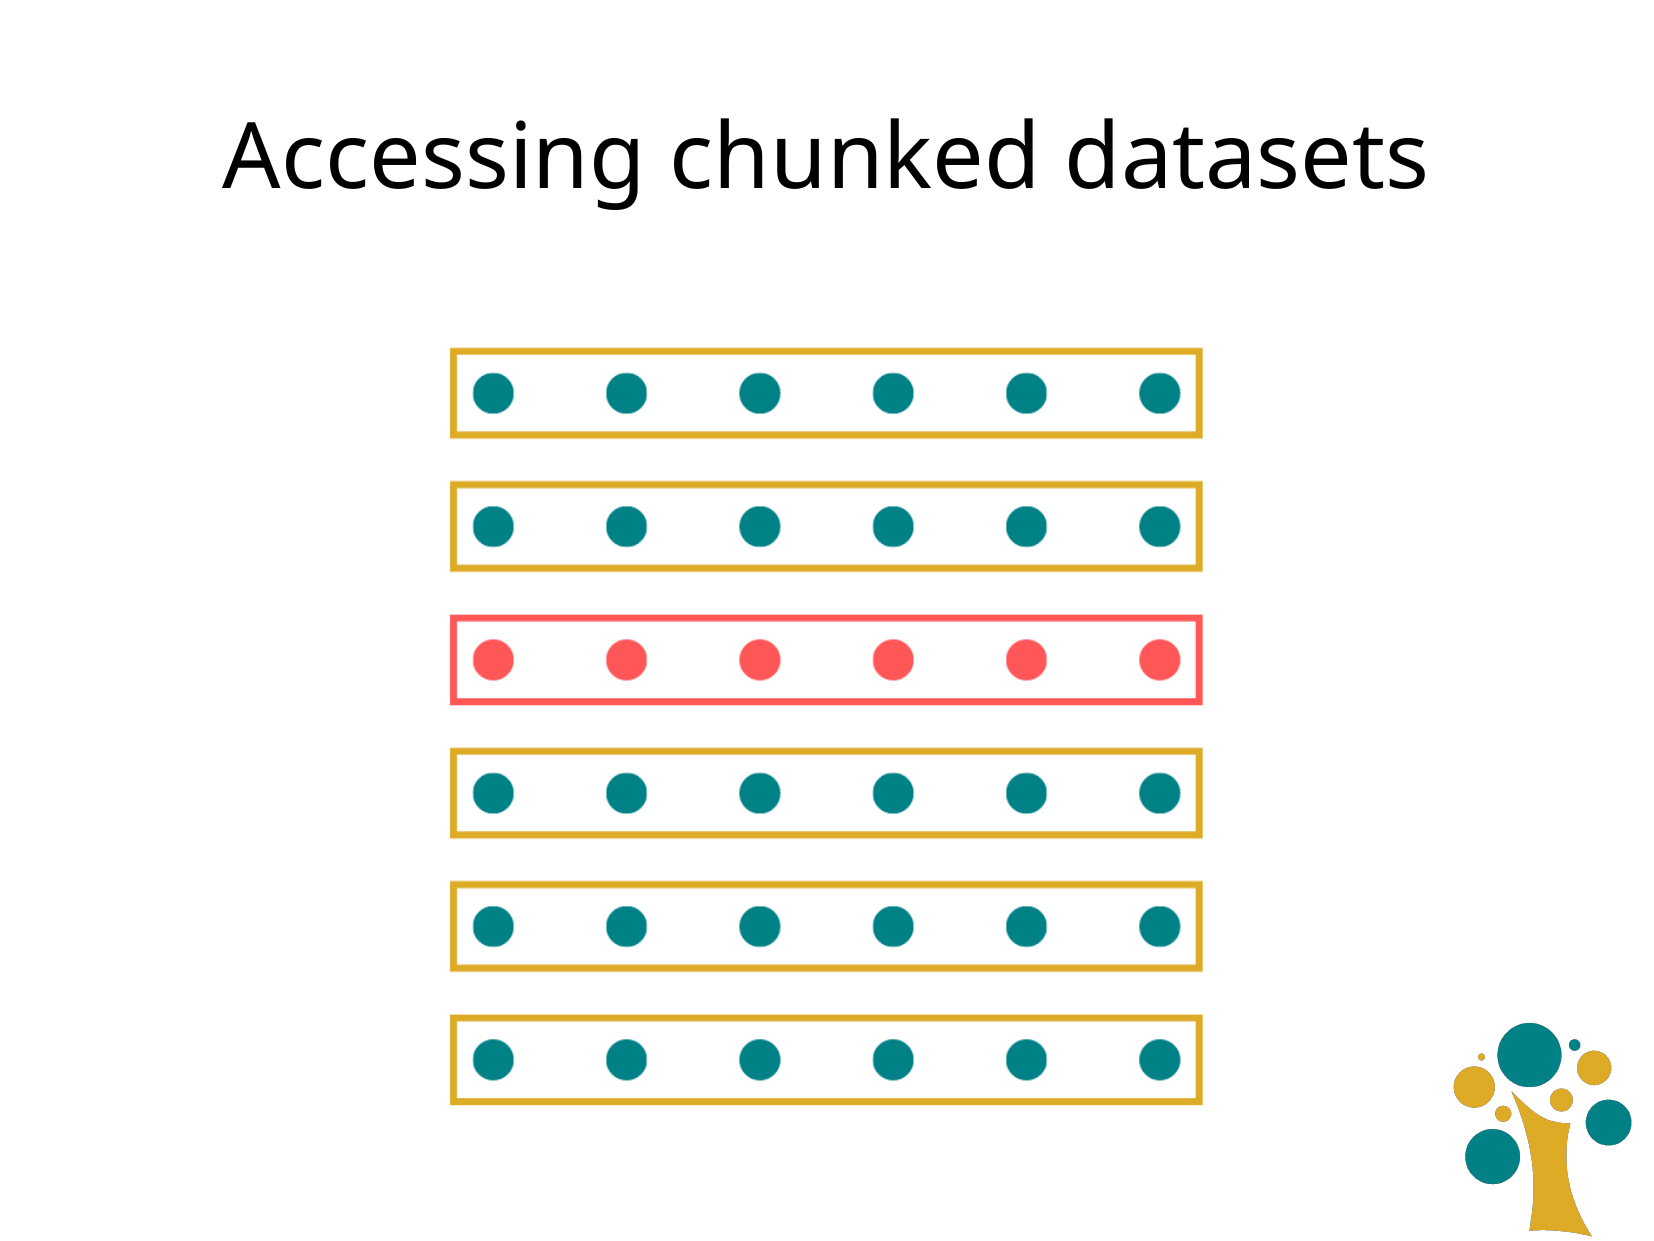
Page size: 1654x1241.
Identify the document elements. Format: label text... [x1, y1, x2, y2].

title Accessing chunked datasets [82, 49, 1571, 257]
picture [1429, 1019, 1650, 1241]
picture [356, 256, 1297, 1197]
